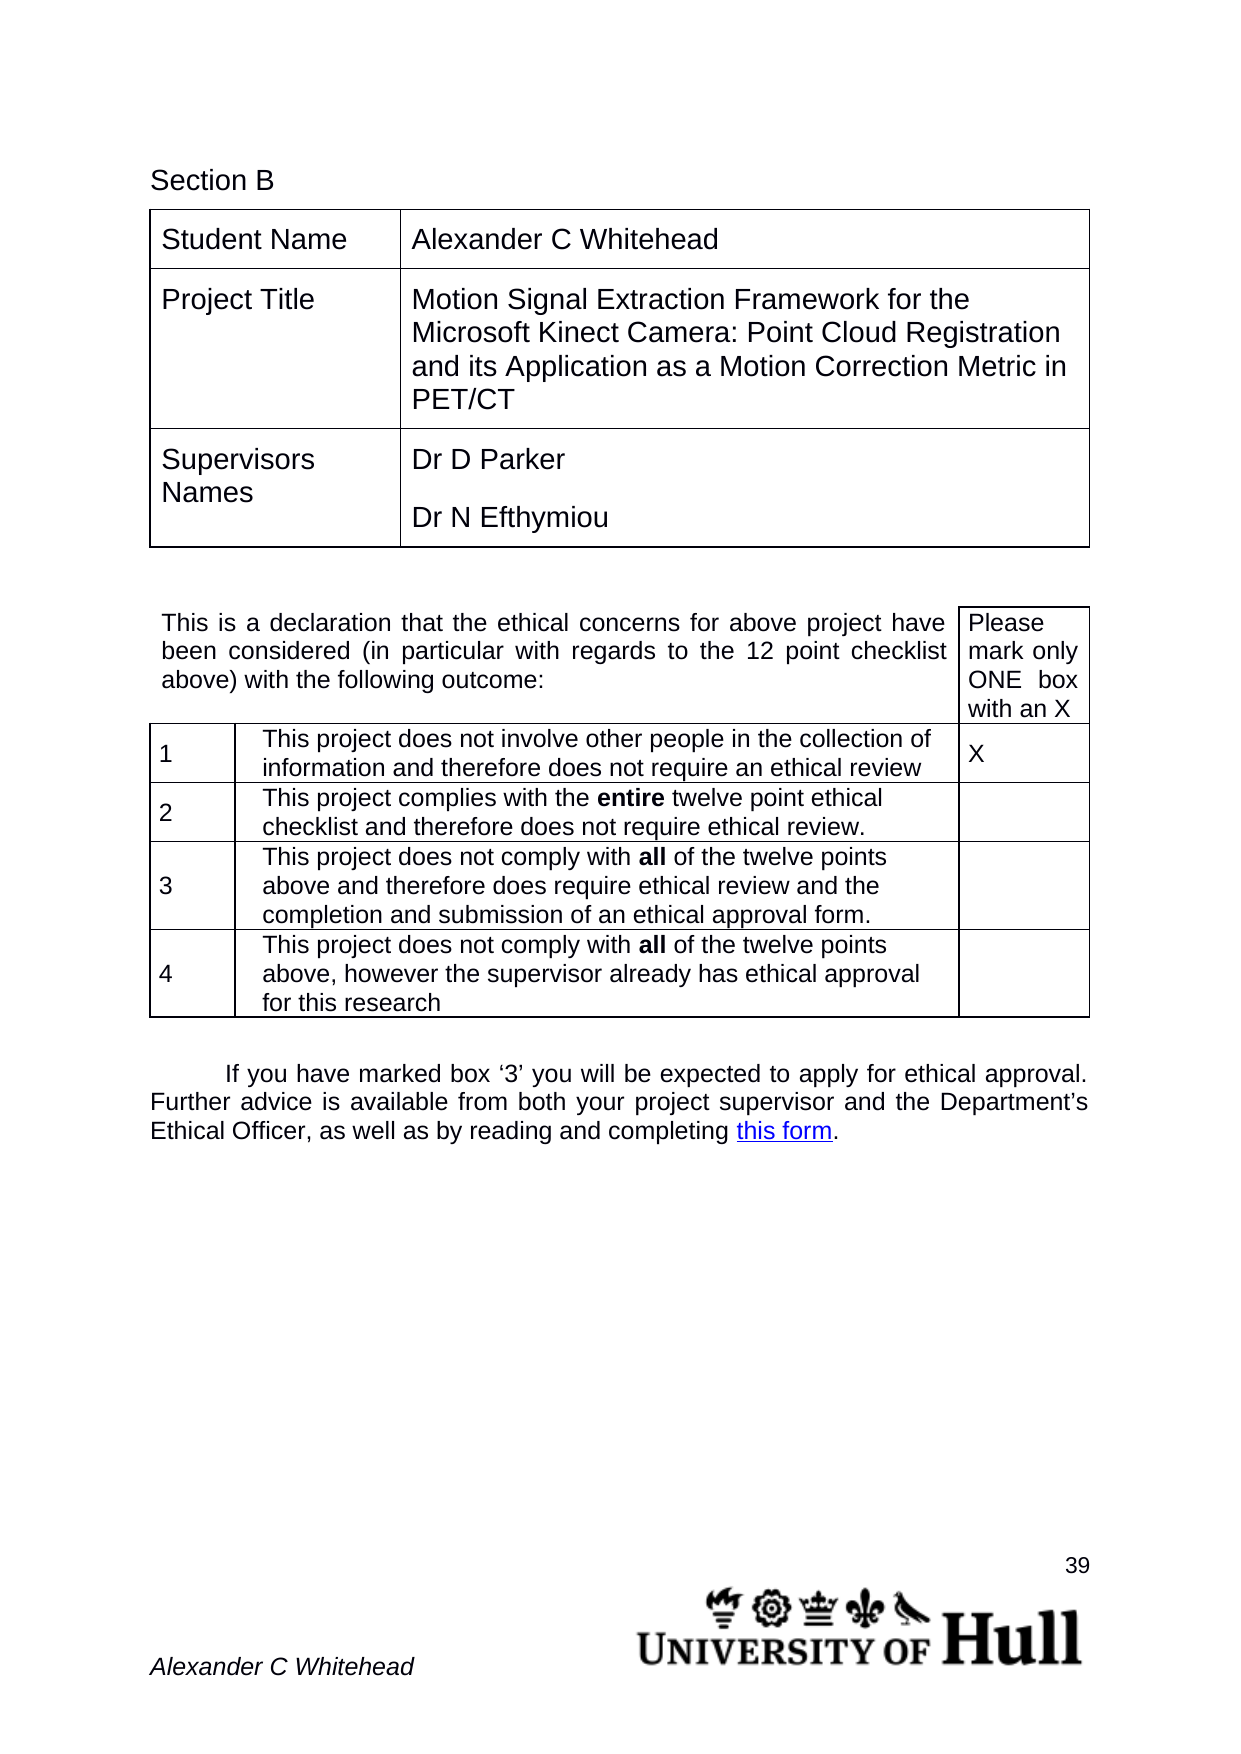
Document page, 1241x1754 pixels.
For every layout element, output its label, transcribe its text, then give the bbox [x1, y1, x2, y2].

table_cell Supervisors Names [151, 429, 400, 546]
table_cell This project does not comply with all of the twelve points above, however the supervisor already has ethical approval for this research [236, 930, 958, 1016]
table_header Please mark only ONE box with an X [960, 608, 1089, 723]
table_cell 4 [151, 930, 234, 1016]
picture [630, 1578, 1091, 1675]
text If you have marked box ‘3’ you will be expected to apply for ethical approval. Further advice is available from both your project supervisor and the Department’s Ethical Officer, as well as by reading and completing this form. [150, 1059, 1090, 1145]
table_header This is a declaration that the ethical concerns for above project have been considered (in particular with regards to the 12 point checklist above) with the following outcome: [150, 606, 958, 723]
table_cell [960, 783, 1089, 841]
table_cell 3 [151, 842, 234, 928]
table_cell X [960, 724, 1089, 782]
subtitle Section B [150, 162, 1090, 196]
table_cell Project Title [151, 269, 400, 428]
table_cell This project does not involve other people in the collection of information and therefore does not require an ethical review [236, 724, 958, 782]
table_header Alexander C Whitehead [401, 210, 1089, 268]
table_cell 1 [151, 724, 234, 782]
table_cell [960, 842, 1089, 928]
table_cell This project does not comply with all of the twelve points above and therefore does require ethical review and the completion and submission of an ethical approval form. [236, 842, 958, 928]
table_cell This project complies with the entire twelve point ethical checklist and therefore does not require ethical review. [236, 783, 958, 841]
table_cell 2 [151, 783, 234, 841]
table_cell Dr D Parker Dr N Efthymiou [401, 429, 1089, 546]
table_cell Motion Signal Extraction Framework for the Microsoft Kinect Camera: Point Cloud Registration and its Application as a Motion Correction Metric in PET/CT [401, 269, 1089, 428]
table_header Student Name [151, 210, 400, 268]
table_cell [960, 930, 1089, 1016]
